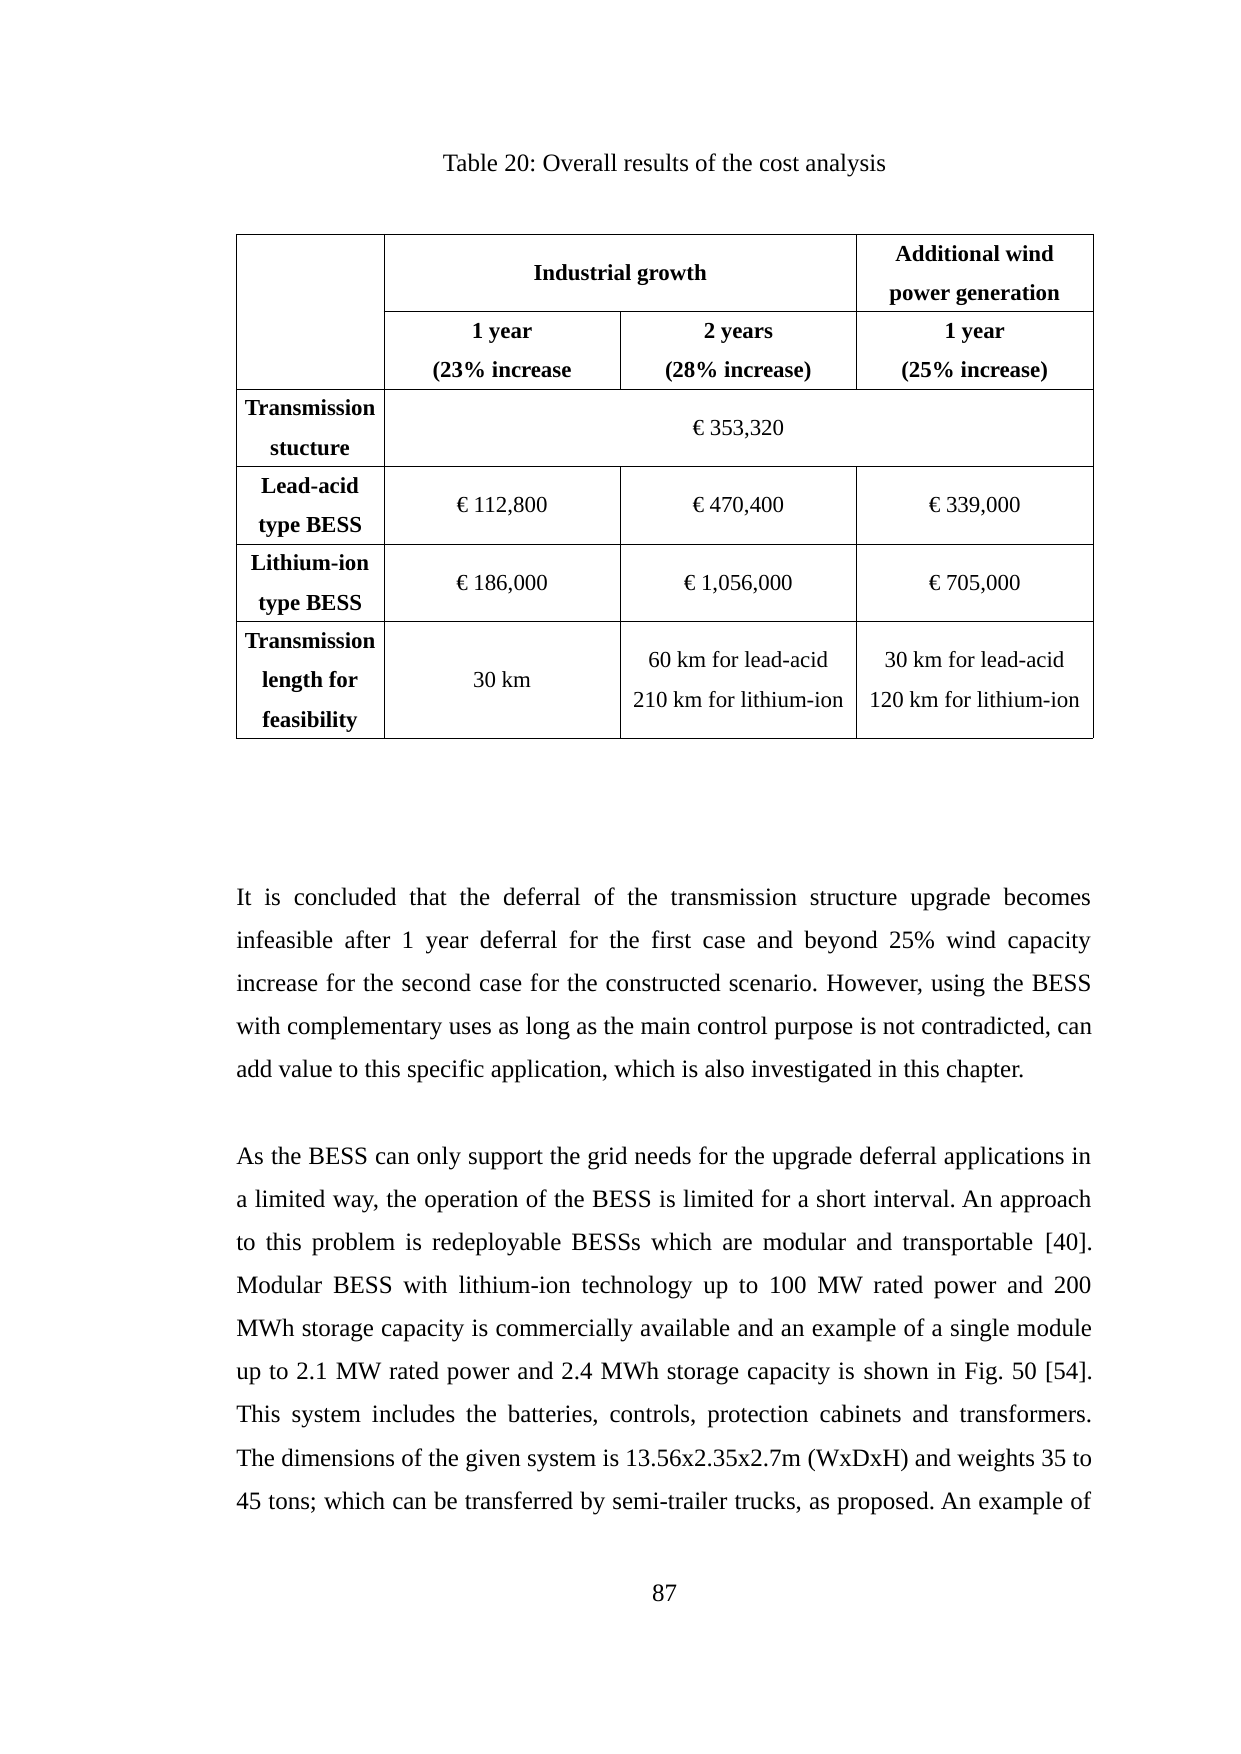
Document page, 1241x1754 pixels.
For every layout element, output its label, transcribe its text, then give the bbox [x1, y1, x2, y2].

table_cell Lead-acid type BESS [237, 467, 384, 543]
table_cell € 705,000 [857, 545, 1093, 621]
table_cell € 112,800 [385, 467, 620, 543]
table_cell 30 km for lead-acid 120 km for lithium-ion [857, 622, 1093, 738]
table_header Additional wind power generation [857, 235, 1093, 311]
table_cell € 353,320 [385, 390, 1093, 466]
table_cell Lithium-ion type BESS [237, 545, 384, 621]
text Table 20: Overall results of the cost analysis [236, 148, 1093, 176]
table_cell € 186,000 [385, 545, 620, 621]
table_cell 1 year (23% increase [385, 312, 620, 389]
text As the BESS can only support the grid needs for the upgrade deferral applications in a limited way, the operation of the BESS is limited for a short interval. An approach to this problem is redeployable BESSs which are modular and transportable [40]⁠. Modular BESS with lithium-ion technology up to 100 MW rated power and 200 MWh storage capacity is commercially available and an example of a single module up to 2.1 MW rated power and 2.4 MWh storage capacity is shown in Fig. 50 [54]⁠. This system includes the batteries, controls, protection cabinets and transformers. The dimensions of the given system is 13.56x2.35x2.7m (WxDxH) and weights 35 to 45 tons; which can be transferred by semi-trailer trucks, as proposed. An example of [236, 1141, 1093, 1514]
table_header Industrial growth [385, 235, 856, 311]
table_cell 30 km [385, 622, 620, 738]
table_cell € 470,400 [621, 467, 856, 543]
table_cell 1 year (25% increase) [857, 312, 1093, 389]
table_cell 2 years (28% increase) [621, 312, 856, 389]
table_cell Transmission length for feasibility [237, 622, 384, 738]
table_cell € 1,056,000 [621, 545, 856, 621]
table_cell € 339,000 [857, 467, 1093, 543]
table_header [237, 235, 384, 389]
text It is concluded that the deferral of the transmission structure upgrade becomes infeasible after 1 year deferral for the first case and beyond 25% wind capacity increase for the second case for the constructed scenario. However, using the BESS with complementary uses as long as the main control purpose is not contradicted, can add value to this specific application, which is also investigated in this chapter. [236, 882, 1093, 1083]
table_cell 60 km for lead-acid 210 km for lithium-ion [621, 622, 856, 738]
table_cell Transmission stucture [237, 390, 384, 466]
